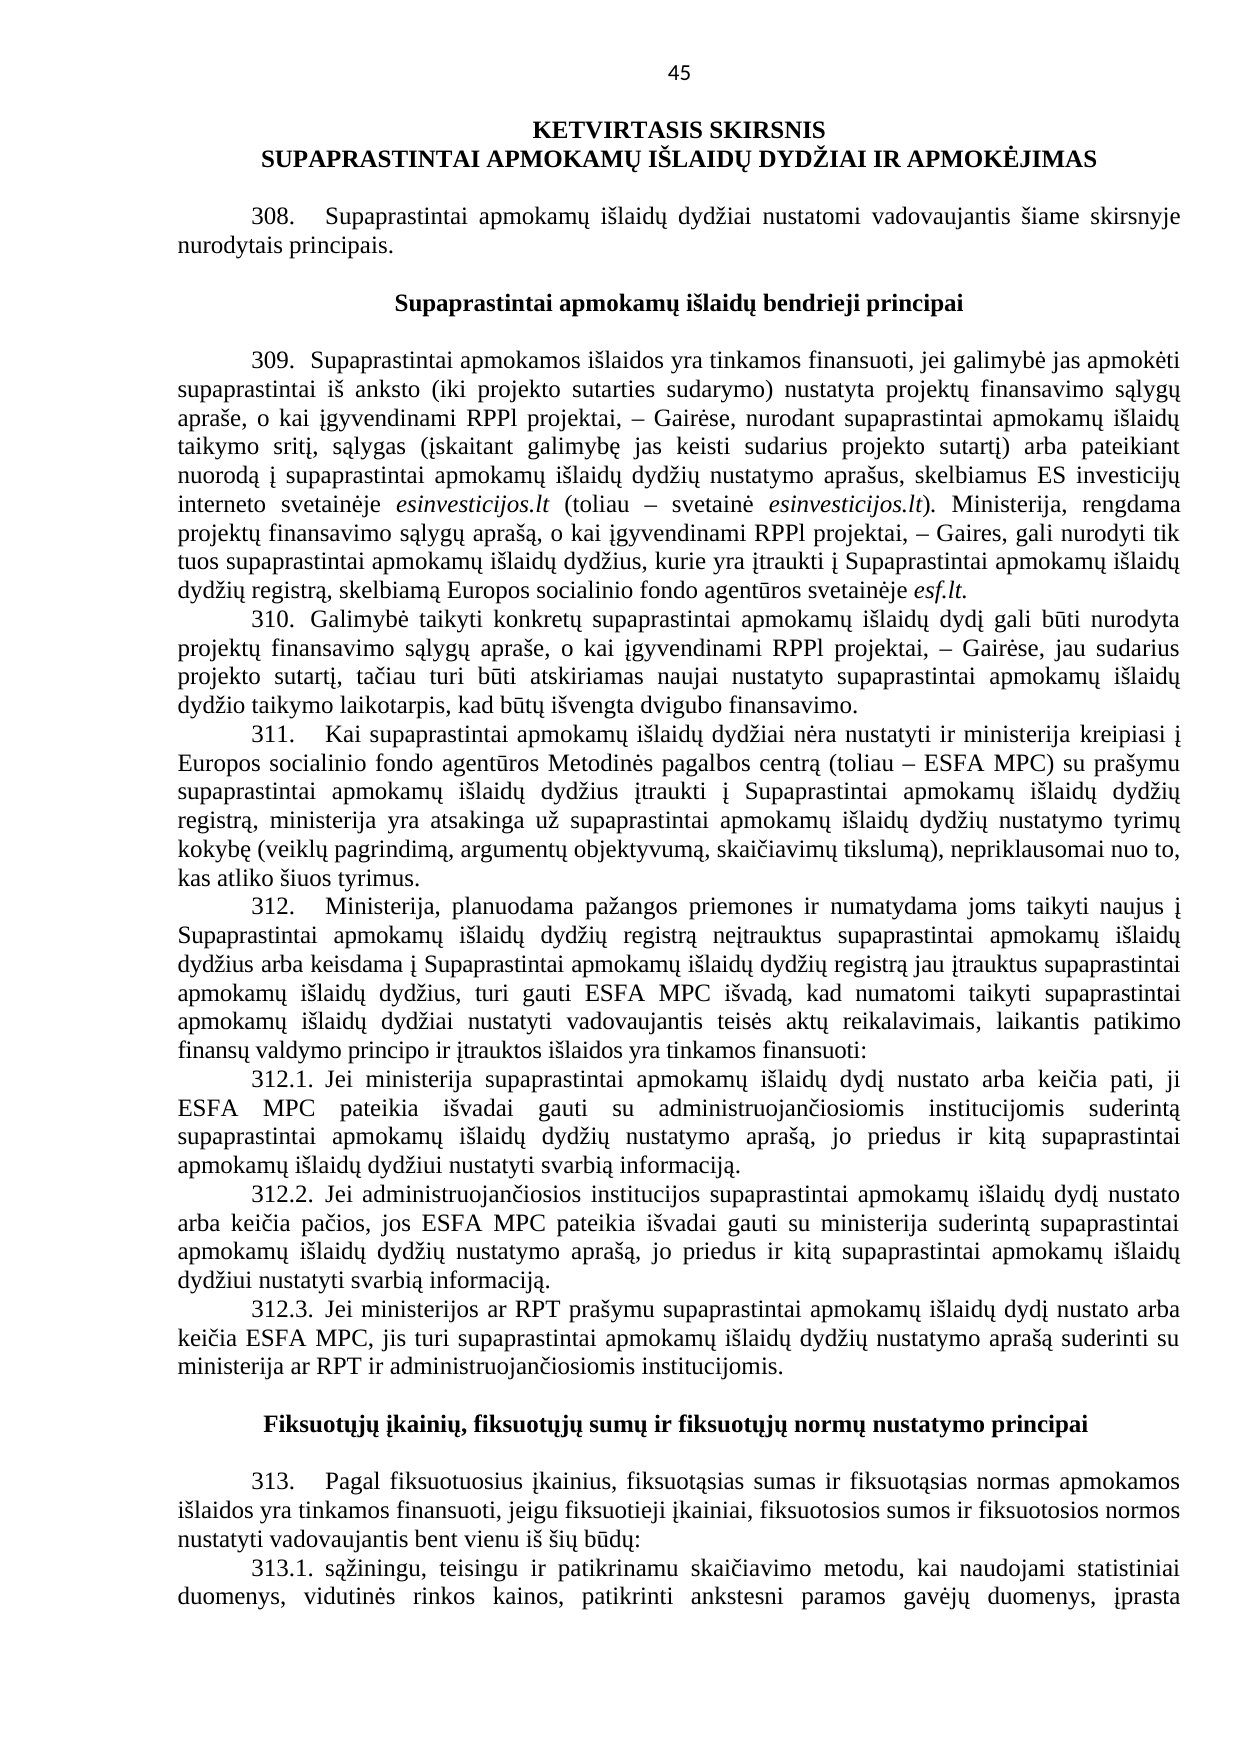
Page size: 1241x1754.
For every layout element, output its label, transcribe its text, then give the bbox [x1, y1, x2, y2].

text 312. Ministerija, planuodama pažangos priemones ir numatydama joms taikyti naujus į Supaprastintai apmokamų išlaidų dydžių registrą neįtrauktus supaprastintai apmokamų išlaidų dydžius arba keisdama į Supaprastintai apmokamų išlaidų dydžių registrą jau įtrauktus supaprastintai apmokamų išlaidų dydžius, turi gauti ESFA MPC išvadą, kad numatomi taikyti supaprastintai apmokamų išlaidų dydžiai nustatyti vadovaujantis teisės aktų reikalavimais, laikantis patikimo finansų valdymo principo ir įtrauktos išlaidos yra tinkamos finansuoti: [177, 891, 1181, 1064]
text 312.3. Jei ministerijos ar RPT prašymu supaprastintai apmokamų išlaidų dydį nustato arba keičia ESFA MPC, jis turi supaprastintai apmokamų išlaidų dydžių nustatymo aprašą suderinti su ministerija ar RPT ir administruojančiosiomis institucijomis. [177, 1294, 1181, 1380]
text 308. Supaprastintai apmokamų išlaidų dydžiai nustatomi vadovaujantis šiame skirsnyje nurodytais principais. [177, 201, 1181, 259]
text 309. Supaprastintai apmokamos išlaidos yra tinkamos finansuoti, jei galimybė jas apmokėti supaprastintai iš anksto (iki projekto sutarties sudarymo) nustatyta projektų finansavimo sąlygų apraše, o kai įgyvendinami RPPl projektai, – Gairėse, nurodant supaprastintai apmokamų išlaidų taikymo sritį, sąlygas (įskaitant galimybę jas keisti sudarius projekto sutartį) arba pateikiant nuorodą į supaprastintai apmokamų išlaidų dydžių nustatymo aprašus, skelbiamus ES investicijų interneto svetainėje esinvesticijos.lt (toliau – svetainė esinvesticijos.lt). Ministerija, rengdama projektų finansavimo sąlygų aprašą, o kai įgyvendinami RPPl projektai, – Gaires, gali nurodyti tik tuos supaprastintai apmokamų išlaidų dydžius, kurie yra įtraukti į Supaprastintai apmokamų išlaidų dydžių registrą, skelbiamą Europos socialinio fondo agentūros svetainėje esf.lt. [177, 345, 1181, 604]
text 313. Pagal fiksuotuosius įkainius, fiksuotąsias sumas ir fiksuotąsias normas apmokamos išlaidos yra tinkamos finansuoti, jeigu fiksuotieji įkainiai, fiksuotosios sumos ir fiksuotosios normos nustatyti vadovaujantis bent vienu iš šių būdų: [177, 1466, 1181, 1553]
text 311. Kai supaprastintai apmokamų išlaidų dydžiai nėra nustatyti ir ministerija kreipiasi į Europos socialinio fondo agentūros Metodinės pagalbos centrą (toliau – ESFA MPC) su prašymu supaprastintai apmokamų išlaidų dydžius įtraukti į Supaprastintai apmokamų išlaidų dydžių registrą, ministerija yra atsakinga už supaprastintai apmokamų išlaidų dydžių nustatymo tyrimų kokybę (veiklų pagrindimą, argumentų objektyvumą, skaičiavimų tikslumą), nepriklausomai nuo to, kas atliko šiuos tyrimus. [177, 719, 1181, 891]
subtitle Ketvirtasis skirsnis [177, 115, 1181, 144]
text 312.2. Jei administruojančiosios institucijos supaprastintai apmokamų išlaidų dydį nustato arba keičia pačios, jos ESFA MPC pateikia išvadai gauti su ministerija suderintą supaprastintai apmokamų išlaidų dydžių nustatymo aprašą, jo priedus ir kitą supaprastintai apmokamų išlaidų dydžiui nustatyti svarbią informaciją. [177, 1179, 1181, 1294]
subtitle SUPAPRASTINTAI APMOKAMŲ IŠLAIDŲ DYDŽIAI IR APMOKĖJIMAS [177, 144, 1181, 173]
subtitle Supaprastintai apmokamų išlaidų bendrieji principai [177, 288, 1181, 316]
text 313.1. sąžiningu, teisingu ir patikrinamu skaičiavimo metodu, kai naudojami statistiniai duomenys, vidutinės rinkos kainos, patikrinti ankstesni paramos gavėjų duomenys, įprasta [177, 1553, 1181, 1610]
subtitle Fiksuotųjų įkainių, fiksuotųjų sumų ir fiksuotųjų normų nustatymo principai [177, 1409, 1181, 1438]
text 310. Galimybė taikyti konkretų supaprastintai apmokamų išlaidų dydį gali būti nurodyta projektų finansavimo sąlygų apraše, o kai įgyvendinami RPPl projektai, – Gairėse, jau sudarius projekto sutartį, tačiau turi būti atskiriamas naujai nustatyto supaprastintai apmokamų išlaidų dydžio taikymo laikotarpis, kad būtų išvengta dvigubo finansavimo. [177, 604, 1181, 719]
text 312.1. Jei ministerija supaprastintai apmokamų išlaidų dydį nustato arba keičia pati, ji ESFA MPC pateikia išvadai gauti su administruojančiosiomis institucijomis suderintą supaprastintai apmokamų išlaidų dydžių nustatymo aprašą, jo priedus ir kitą supaprastintai apmokamų išlaidų dydžiui nustatyti svarbią informaciją. [177, 1064, 1181, 1179]
